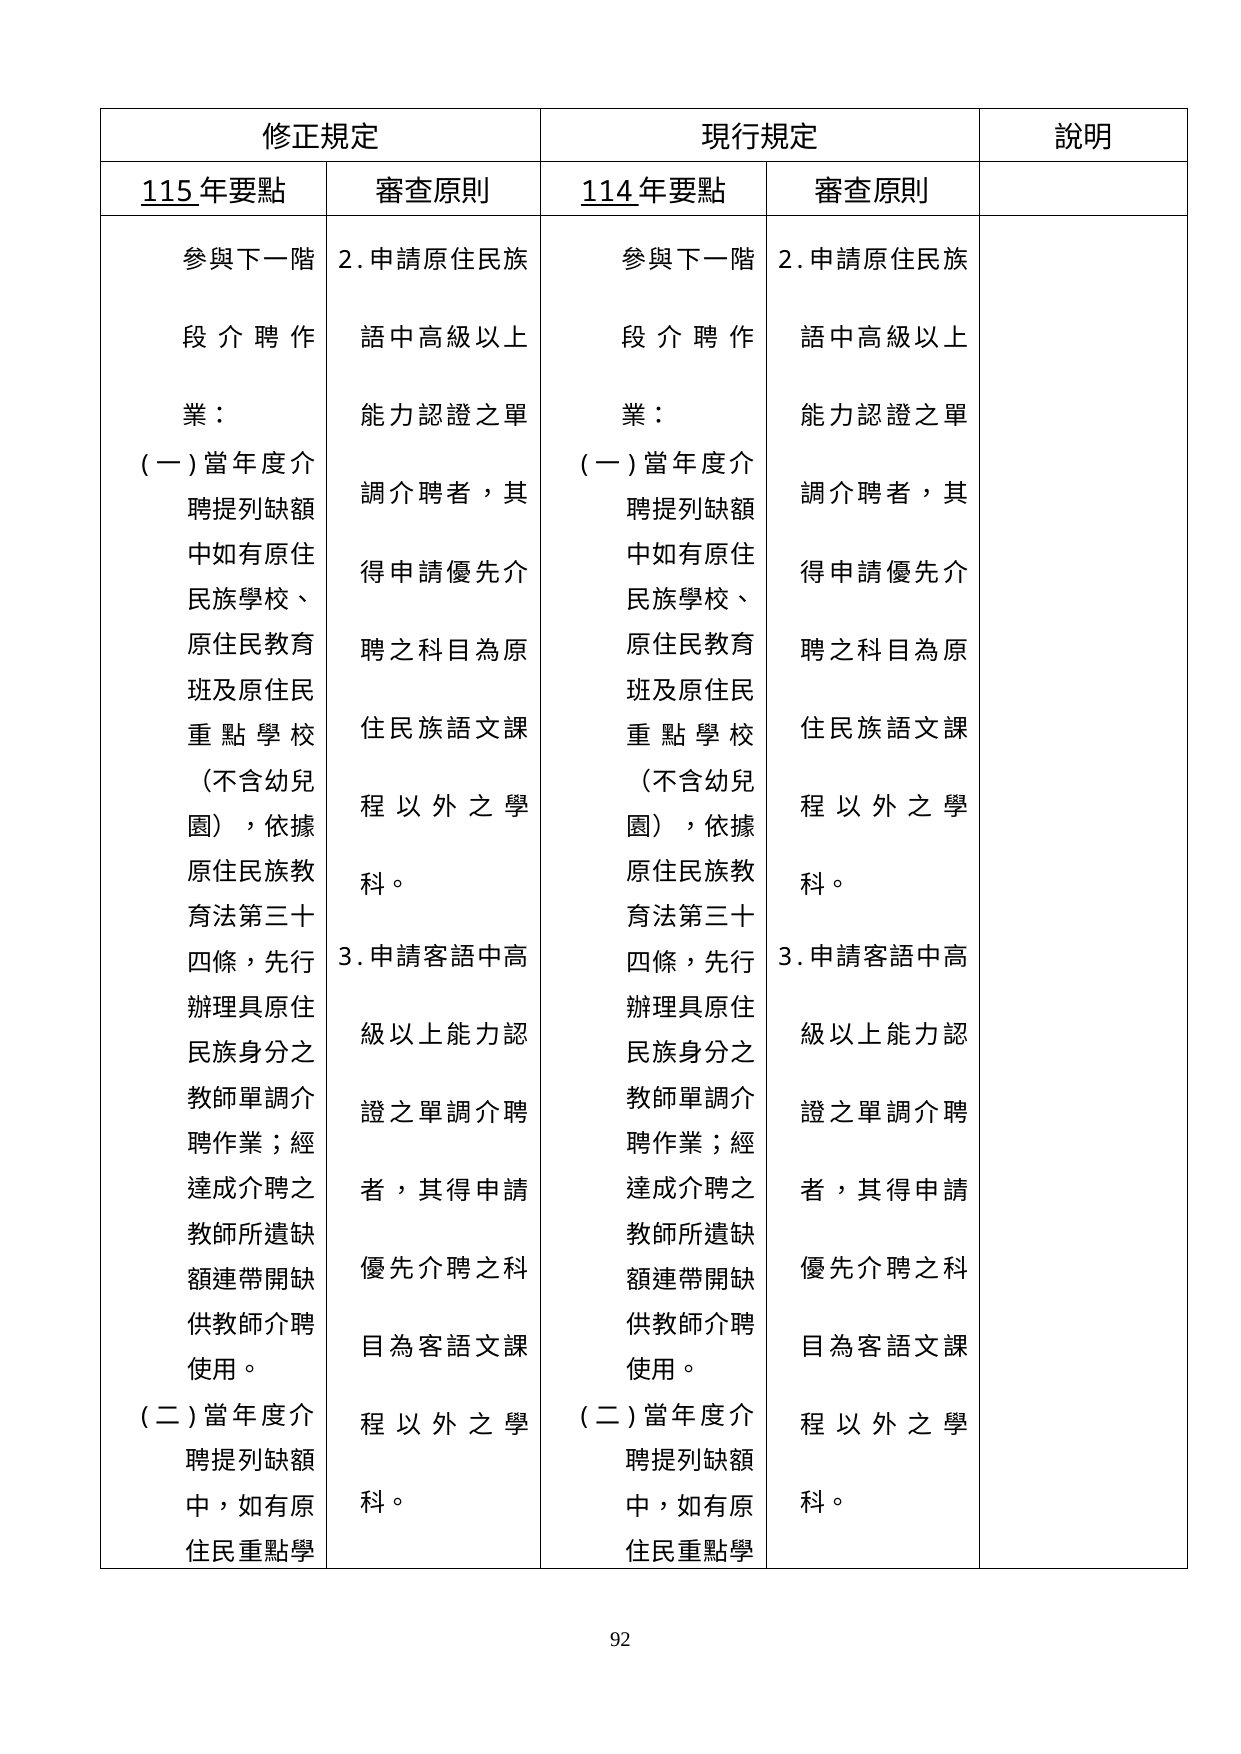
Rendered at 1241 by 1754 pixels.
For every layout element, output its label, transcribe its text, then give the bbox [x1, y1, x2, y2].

table_cell 審查原則 [327, 162, 540, 215]
table_cell 2.申請原住民族語中高級以上能力認證之單調介聘者，其得申請優先介聘之科目為原住民族語文課程以外之學科。 3.申請客語中高級以上能力認證之單調介聘者，其得申請優先介聘之科目為客語文課程以外之學科。 [327, 216, 540, 1567]
table_header 修正規定 [101, 109, 540, 161]
table_cell 審查原則 [767, 162, 979, 215]
table_cell 115年要點 [101, 162, 326, 215]
table_cell 2.申請原住民族語中高級以上能力認證之單調介聘者，其得申請優先介聘之科目為原住民族語文課程以外之學科。 3.申請客語中高級以上能力認證之單調介聘者，其得申請優先介聘之科目為客語文課程以外之學科。 [767, 216, 979, 1567]
table_cell 114年要點 [541, 162, 766, 215]
table_cell 參與下一階段介聘作業： (一)當年度介聘提列缺額中如有原住民族學校、原住民教育班及原住民重點學校（不含幼兒園），依據原住民族教育法第三十四條，先行辦理具原住民族身分之教師單調介聘作業；經達成介聘之教師所遺缺額連帶開缺供教師介聘使用。 (二)當年度介聘提列缺額中，如有原住民重點學 [101, 216, 326, 1567]
table_cell 參與下一階段介聘作業： (一)當年度介聘提列缺額中如有原住民族學校、原住民教育班及原住民重點學校（不含幼兒園），依據原住民族教育法第三十四條，先行辦理具原住民族身分之教師單調介聘作業；經達成介聘之教師所遺缺額連帶開缺供教師介聘使用。 (二)當年度介聘提列缺額中，如有原住民重點學 [541, 216, 766, 1567]
table_header 說明 [980, 109, 1187, 161]
table_cell [980, 162, 1187, 215]
table_cell [980, 216, 1187, 1567]
table_header 現行規定 [541, 109, 979, 161]
